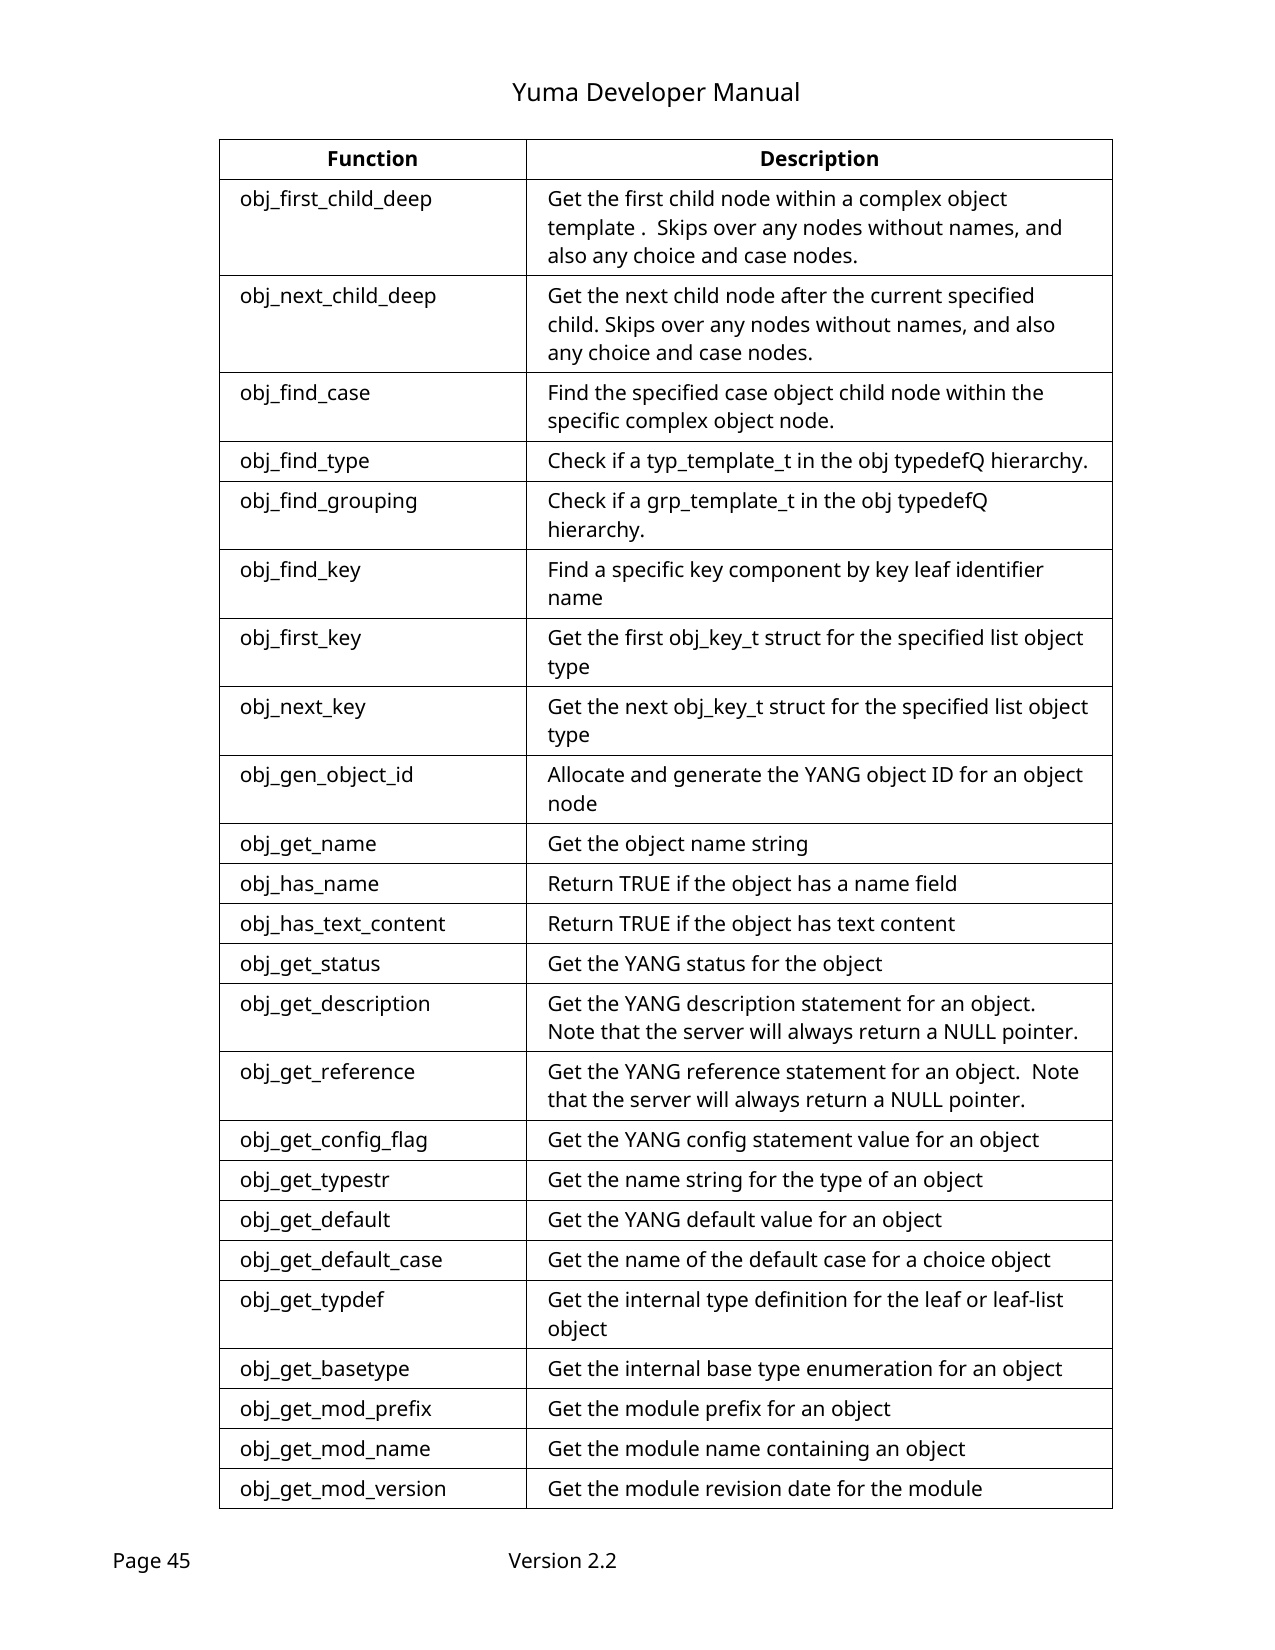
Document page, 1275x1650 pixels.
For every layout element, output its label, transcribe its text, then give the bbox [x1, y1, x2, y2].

table_header Description [527, 140, 1112, 178]
table_cell obj_has_name [220, 864, 526, 903]
table_cell Check if a typ_template_t in the obj typedefQ hierarchy. [527, 442, 1112, 481]
table_cell Get the next obj_key_t struct for the specified list object type [527, 687, 1112, 754]
table_cell obj_get_basetype [220, 1349, 526, 1388]
table_cell Get the module name containing an object [527, 1429, 1112, 1468]
table_cell obj_get_typdef [220, 1281, 526, 1348]
table_cell Get the YANG default value for an object [527, 1201, 1112, 1240]
table_cell obj_get_config_flag [220, 1121, 526, 1160]
table_cell obj_get_typestr [220, 1161, 526, 1200]
table_cell Get the YANG status for the object [527, 944, 1112, 983]
table_cell Find a specific key component by key leaf identifier name [527, 550, 1112, 618]
table_cell Get the module revision date for the module [527, 1469, 1112, 1508]
table_cell Get the module prefix for an object [527, 1389, 1112, 1428]
table_cell Get the YANG config statement value for an object [527, 1121, 1112, 1160]
table_cell obj_next_key [220, 687, 526, 754]
table_cell Get the name string for the type of an object [527, 1161, 1112, 1200]
table_cell Return TRUE if the object has a name field [527, 864, 1112, 903]
table_cell Find the specified case object child node within the specific complex object node. [527, 373, 1112, 441]
table_cell obj_get_default_case [220, 1241, 526, 1280]
table_cell obj_get_mod_name [220, 1429, 526, 1468]
table_cell Get the internal type definition for the leaf or leaf-list object [527, 1281, 1112, 1348]
table_cell obj_first_key [220, 619, 526, 686]
table_cell obj_get_mod_version [220, 1469, 526, 1508]
table_cell Get the first child node within a complex object template . Skips over any nodes without names, and also any choice and case nodes. [527, 180, 1112, 275]
table_cell Get the object name string [527, 824, 1112, 863]
table_cell obj_get_status [220, 944, 526, 983]
table_cell obj_get_name [220, 824, 526, 863]
table_cell Get the name of the default case for a choice object [527, 1241, 1112, 1280]
table_cell obj_find_key [220, 550, 526, 618]
table_cell Allocate and generate the YANG object ID for an object node [527, 756, 1112, 823]
table_cell obj_find_grouping [220, 482, 526, 549]
table_cell Get the YANG description statement for an object. Note that the server will always return a NULL pointer. [527, 984, 1112, 1051]
table_cell Check if a grp_template_t in the obj typedefQ hierarchy. [527, 482, 1112, 549]
table_cell Get the first obj_key_t struct for the specified list object type [527, 619, 1112, 686]
table_cell obj_find_case [220, 373, 526, 441]
table_header Function [220, 140, 526, 178]
table_cell obj_find_type [220, 442, 526, 481]
table_cell obj_get_mod_prefix [220, 1389, 526, 1428]
table_cell obj_gen_object_id [220, 756, 526, 823]
table_cell obj_get_description [220, 984, 526, 1051]
table_cell Return TRUE if the object has text content [527, 904, 1112, 943]
table_cell Get the YANG reference statement for an object. Note that the server will always return a NULL pointer. [527, 1052, 1112, 1120]
table_cell Get the next child node after the current specified child. Skips over any nodes without names, and also any choice and case nodes. [527, 276, 1112, 372]
table_cell obj_next_child_deep [220, 276, 526, 372]
table_cell obj_get_reference [220, 1052, 526, 1120]
table_cell obj_first_child_deep [220, 180, 526, 275]
table_cell Get the internal base type enumeration for an object [527, 1349, 1112, 1388]
table_cell obj_get_default [220, 1201, 526, 1240]
table_cell obj_has_text_content [220, 904, 526, 943]
